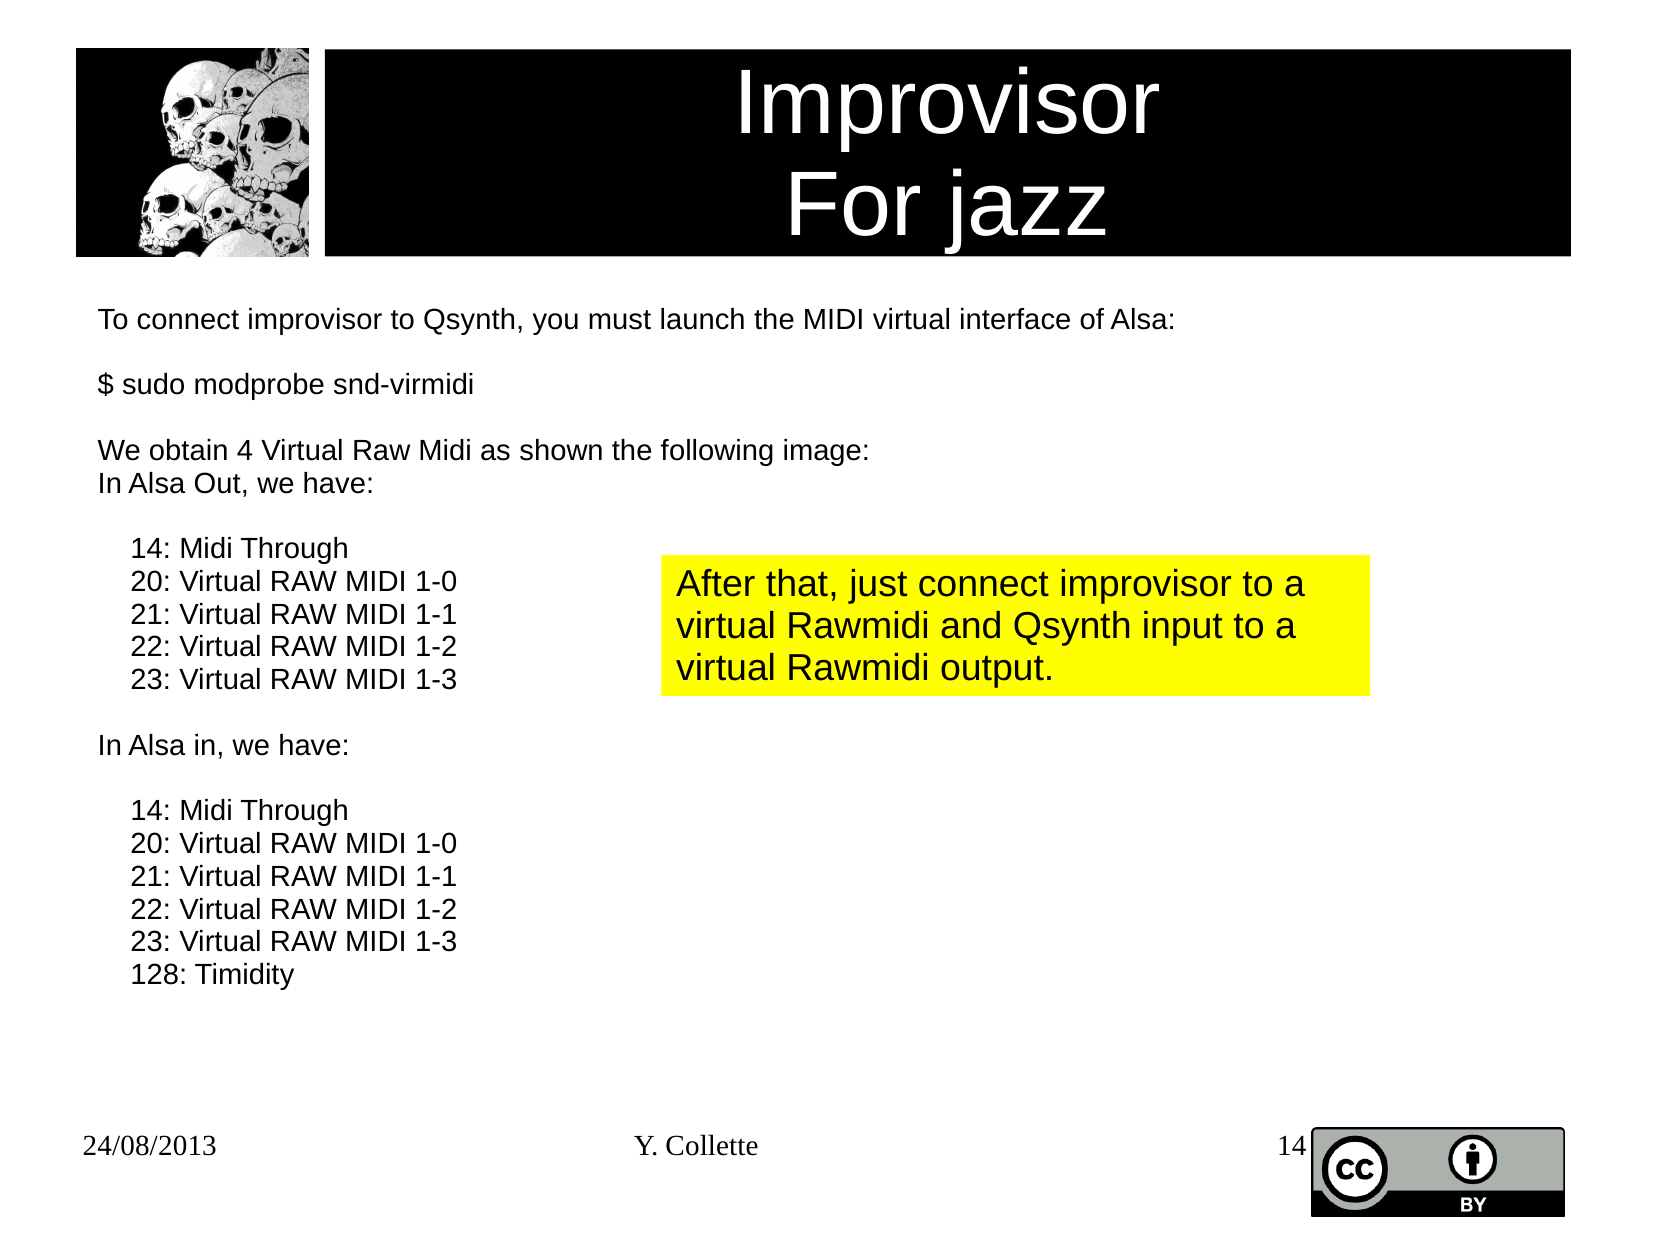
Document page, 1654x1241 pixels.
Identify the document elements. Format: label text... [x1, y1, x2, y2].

picture [1311, 1127, 1565, 1217]
title Improvisor For jazz [324, 49, 1571, 257]
picture [76, 48, 309, 257]
text_box To connect improvisor to Qsynth, you must launch the MIDI virtual interface of Alsa: $ sudo modprobe snd-virmidi We obtain 4 Virtual Raw Midi as shown the following image: In Alsa Out, we have: 14: Midi Through 20: Virtual RAW MIDI 1-0 21: Virtual RAW MIDI 1-1 22: Virtual RAW MIDI 1-2 23: Virtual RAW MIDI 1-3 In Alsa in, we have: 14: Midi Through 20: Virtual RAW MIDI 1-0 21: Virtual RAW MIDI 1-1 22: Virtual RAW MIDI 1-2 23: Virtual RAW MIDI 1-3 128: Timidity [82, 295, 1571, 1082]
text_box After that, just connect improvisor to a virtual Rawmidi and Qsynth input to a virtual Rawmidi output. [661, 555, 1371, 696]
